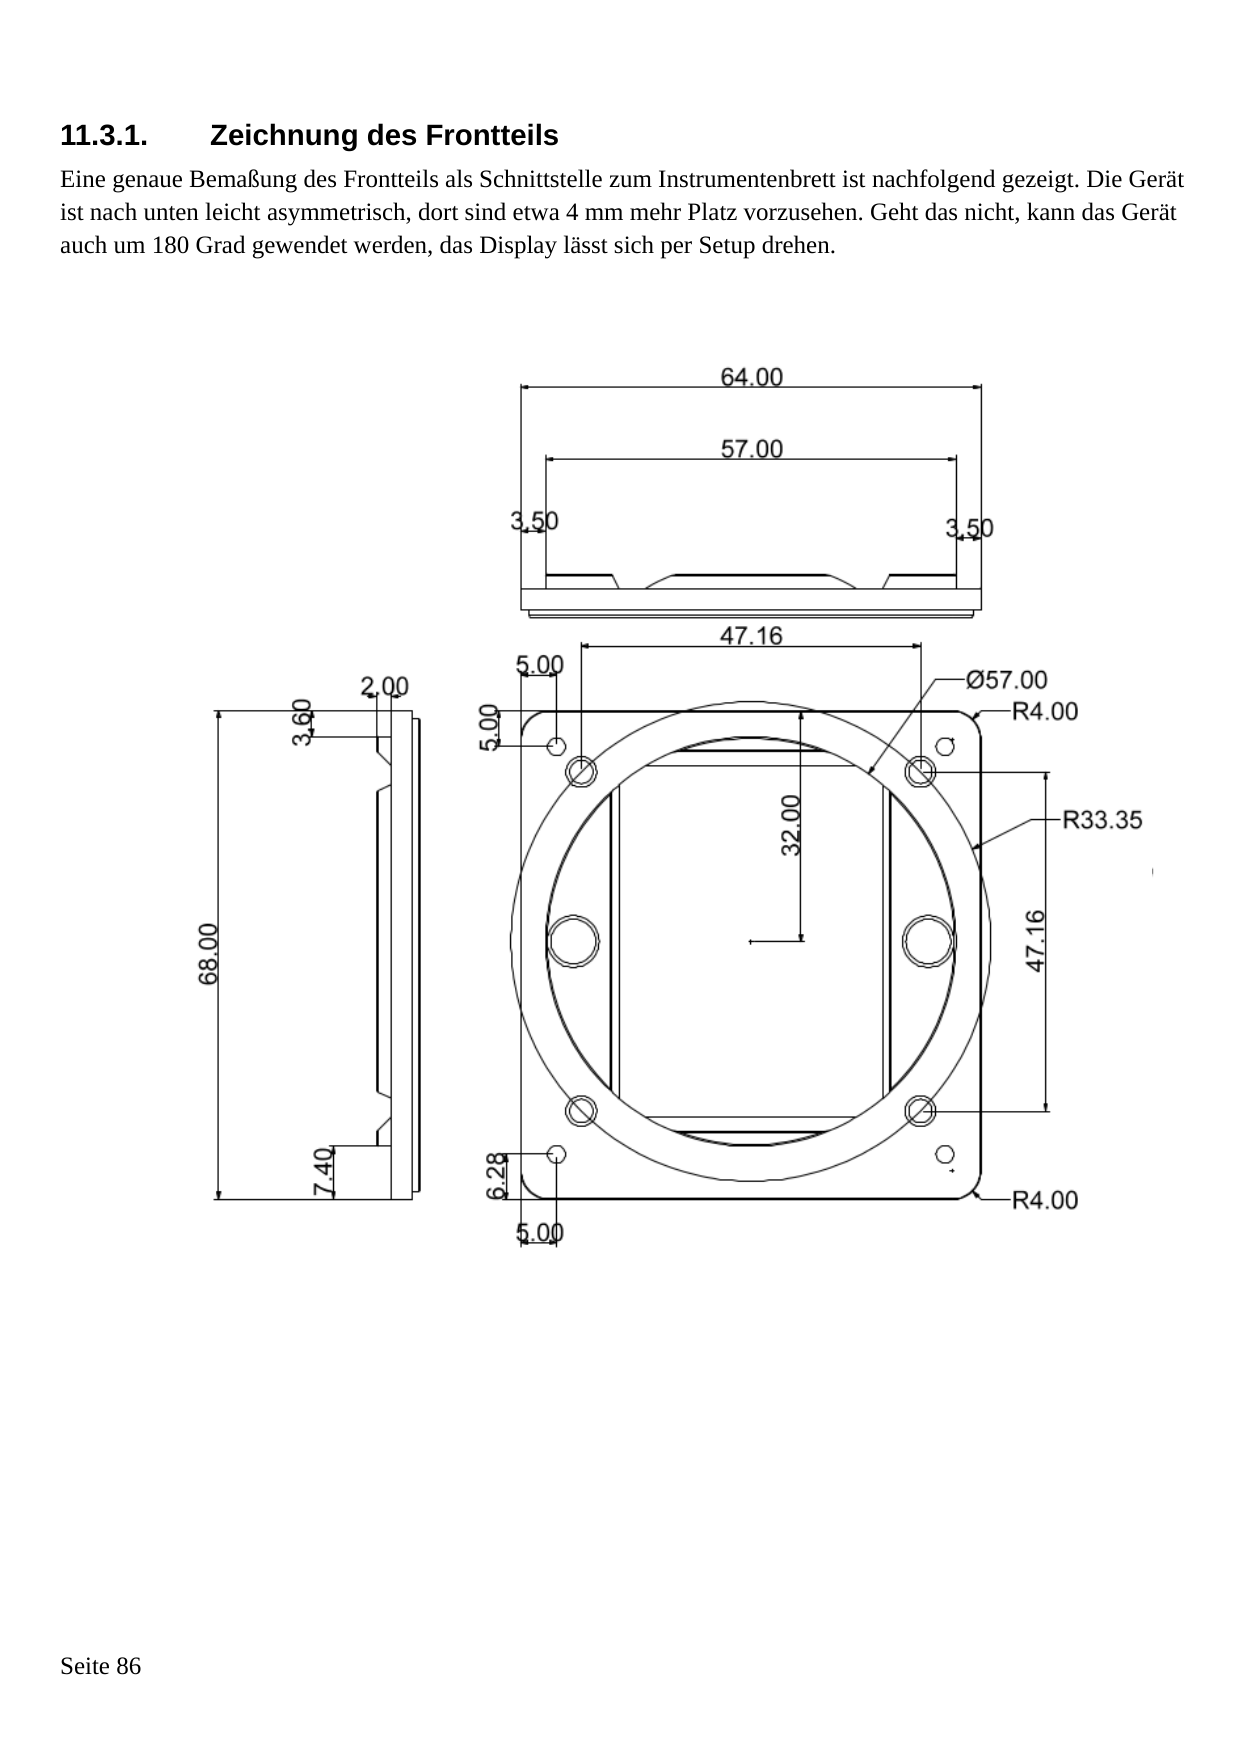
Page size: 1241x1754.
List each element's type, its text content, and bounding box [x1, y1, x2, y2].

picture [114, 325, 1154, 1262]
subtitle Zeichnung des Frontteils [60, 118, 1207, 152]
text Eine genaue Bemaßung des Frontteils als Schnittstelle zum Instrumentenbrett ist nachfolgend gezeigt. Die Gerät ist nach unten leicht asymmetrisch, dort sind etwa 4 mm mehr Platz vorzusehen. Geht das nicht, kann das Gerät auch um 180 Grad gewendet werden, das Display lässt sich per Setup drehen. [60, 164, 1207, 259]
